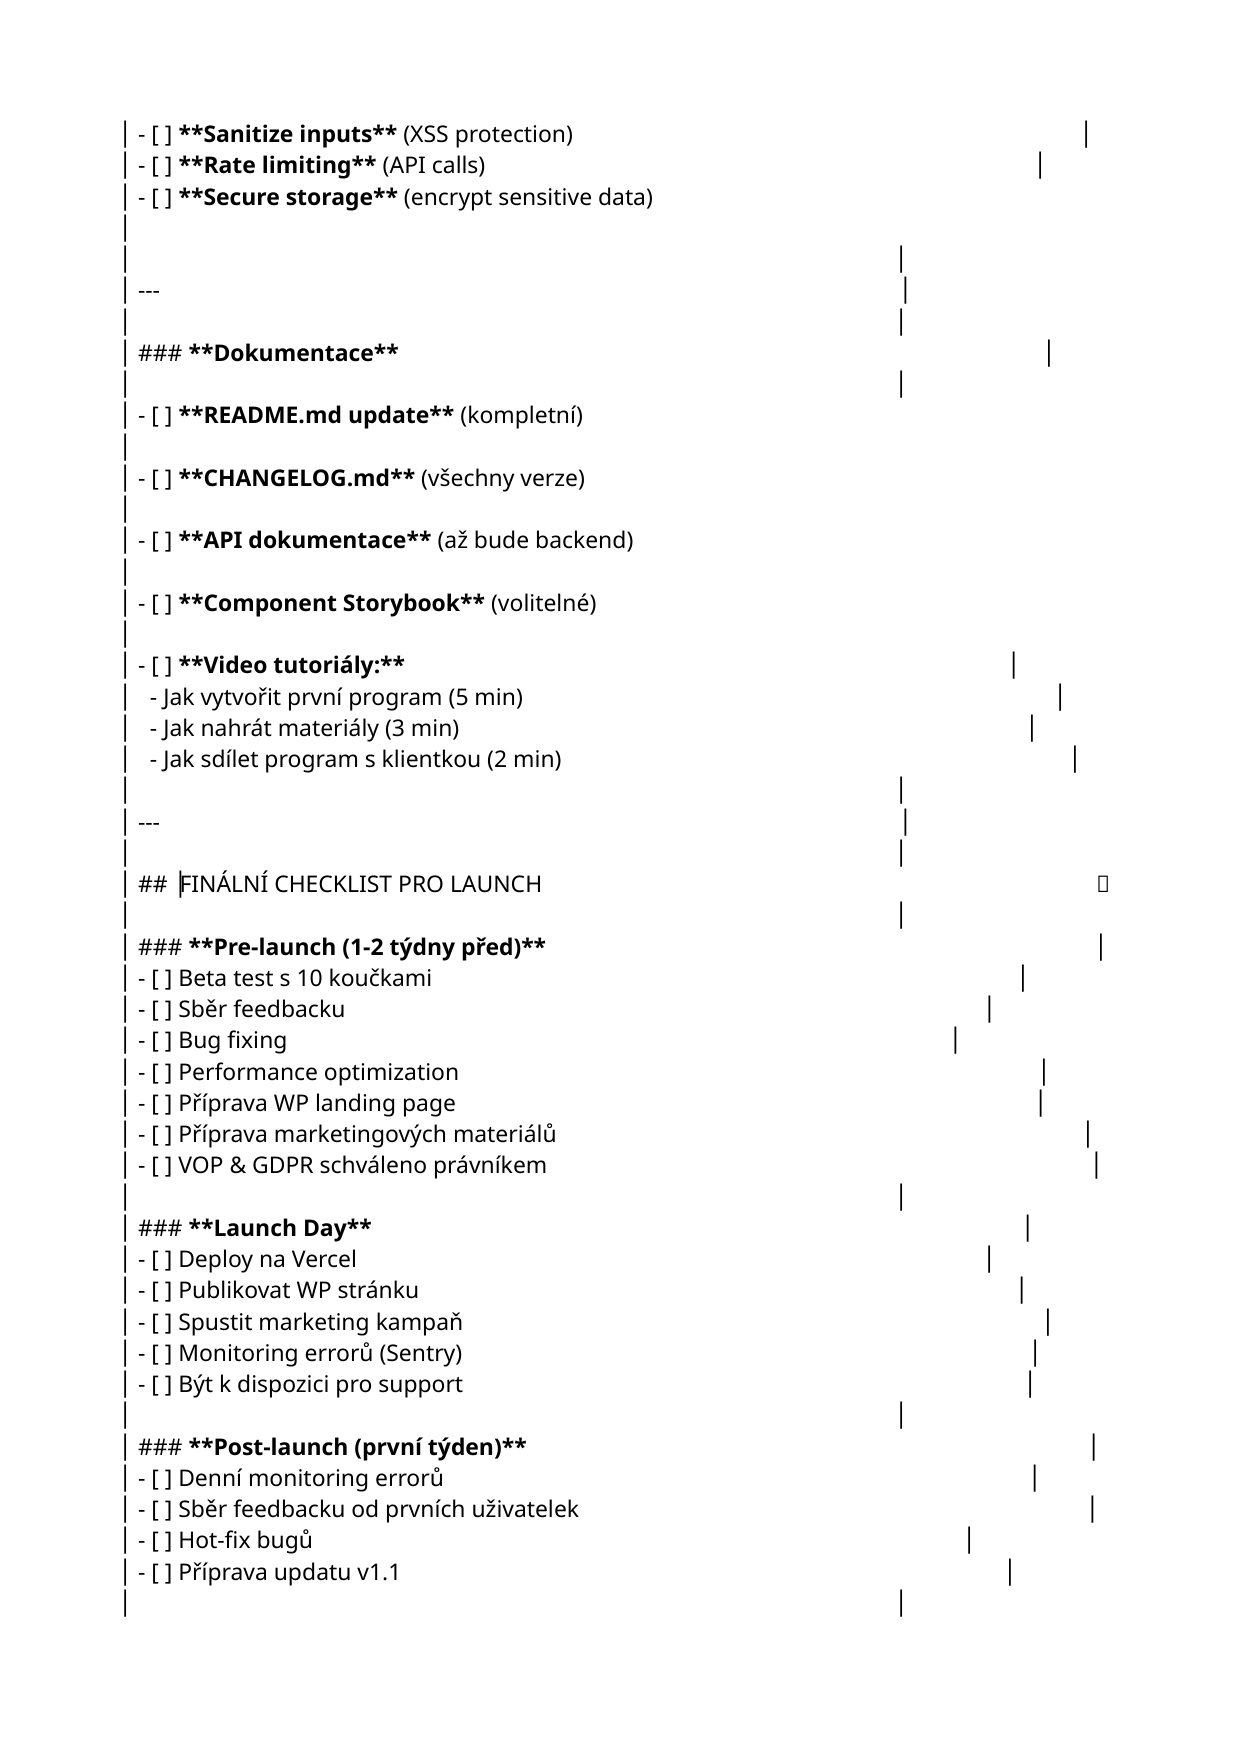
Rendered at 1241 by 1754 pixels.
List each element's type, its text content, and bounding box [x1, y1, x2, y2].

text │ - [ ] Příprava marketingových materiálů │ [118, 1118, 1122, 1149]
text │ - [ ] Sběr feedbacku │ [118, 993, 1122, 1024]
text │ - Jak nahrát materiály (3 min) │ [118, 712, 1122, 743]
text │ │ [118, 1181, 1122, 1212]
text │ - [ ] Hot-fix bugů │ [118, 1524, 1122, 1556]
text │ - Jak vytvořit první program (5 min) │ [118, 681, 1122, 712]
text │ - [ ] **API dokumentace** (až bude backend) │ [118, 524, 1122, 587]
text │ - [ ] Beta test s 10 koučkami │ [118, 962, 1122, 993]
text │ - [ ] Deploy na Vercel │ [118, 1243, 1122, 1274]
text │ ### **Post-launch (první týden)** │ [118, 1431, 1122, 1462]
text │ - [ ] **Component Storybook** (volitelné) │ [118, 587, 1122, 649]
text │ │ [118, 774, 1122, 806]
text │ - [ ] Příprava WP landing page │ [118, 1087, 1122, 1118]
text │ - [ ] **Secure storage** (encrypt sensitive data) │ [118, 181, 1122, 243]
text │ - [ ] Denní monitoring errorů │ [118, 1462, 1122, 1493]
text │ ### **Pre-launch (1-2 týdny před)** │ [118, 931, 1122, 962]
text │ │ [118, 837, 1122, 868]
text │ --- │ [118, 274, 1122, 306]
text │ --- │ [118, 806, 1122, 837]
text │ - [ ] Sběr feedbacku od prvních uživatelek │ [118, 1493, 1122, 1524]
text │ - [ ] Příprava updatu v1.1 │ [118, 1556, 1122, 1587]
text │ - [ ] Bug fixing │ [118, 1024, 1122, 1056]
text │ - [ ] Performance optimization │ [118, 1056, 1122, 1087]
text │ │ [118, 368, 1122, 399]
text │ │ [118, 1399, 1122, 1431]
text │ - Jak sdílet program s klientkou (2 min) │ [118, 743, 1122, 774]
text │ ### **Dokumentace** │ [118, 337, 1122, 368]
text │ │ [118, 306, 1122, 337]
text │ - [ ] **Rate limiting** (API calls) │ [118, 149, 1122, 181]
text │ ### **Launch Day** │ [118, 1212, 1122, 1243]
text │ │ [118, 243, 1122, 274]
text │ - [ ] VOP & GDPR schváleno právníkem │ [118, 1149, 1122, 1181]
text │ │ [118, 899, 1122, 931]
text │ - [ ] **Sanitize inputs** (XSS protection) │ [118, 118, 1122, 149]
text │ - [ ] Publikovat WP stránku │ [118, 1274, 1122, 1306]
text │ - [ ] **Video tutoriály:** │ [118, 649, 1122, 681]
text │ - [ ] Spustit marketing kampaň │ [118, 1306, 1122, 1337]
text │ - [ ] **CHANGELOG.md** (všechny verze) │ [118, 462, 1122, 524]
text │ - [ ] Monitoring errorů (Sentry) │ [118, 1337, 1122, 1368]
text │ │ [118, 1587, 1122, 1618]
text │ - [ ] **README.md update** (kompletní) │ [118, 399, 1122, 462]
text │ - [ ] Být k dispozici pro support │ [118, 1368, 1122, 1399]
text │ ## 📝 FINÁLNÍ CHECKLIST PRO LAUNCH │ [118, 868, 1122, 899]
